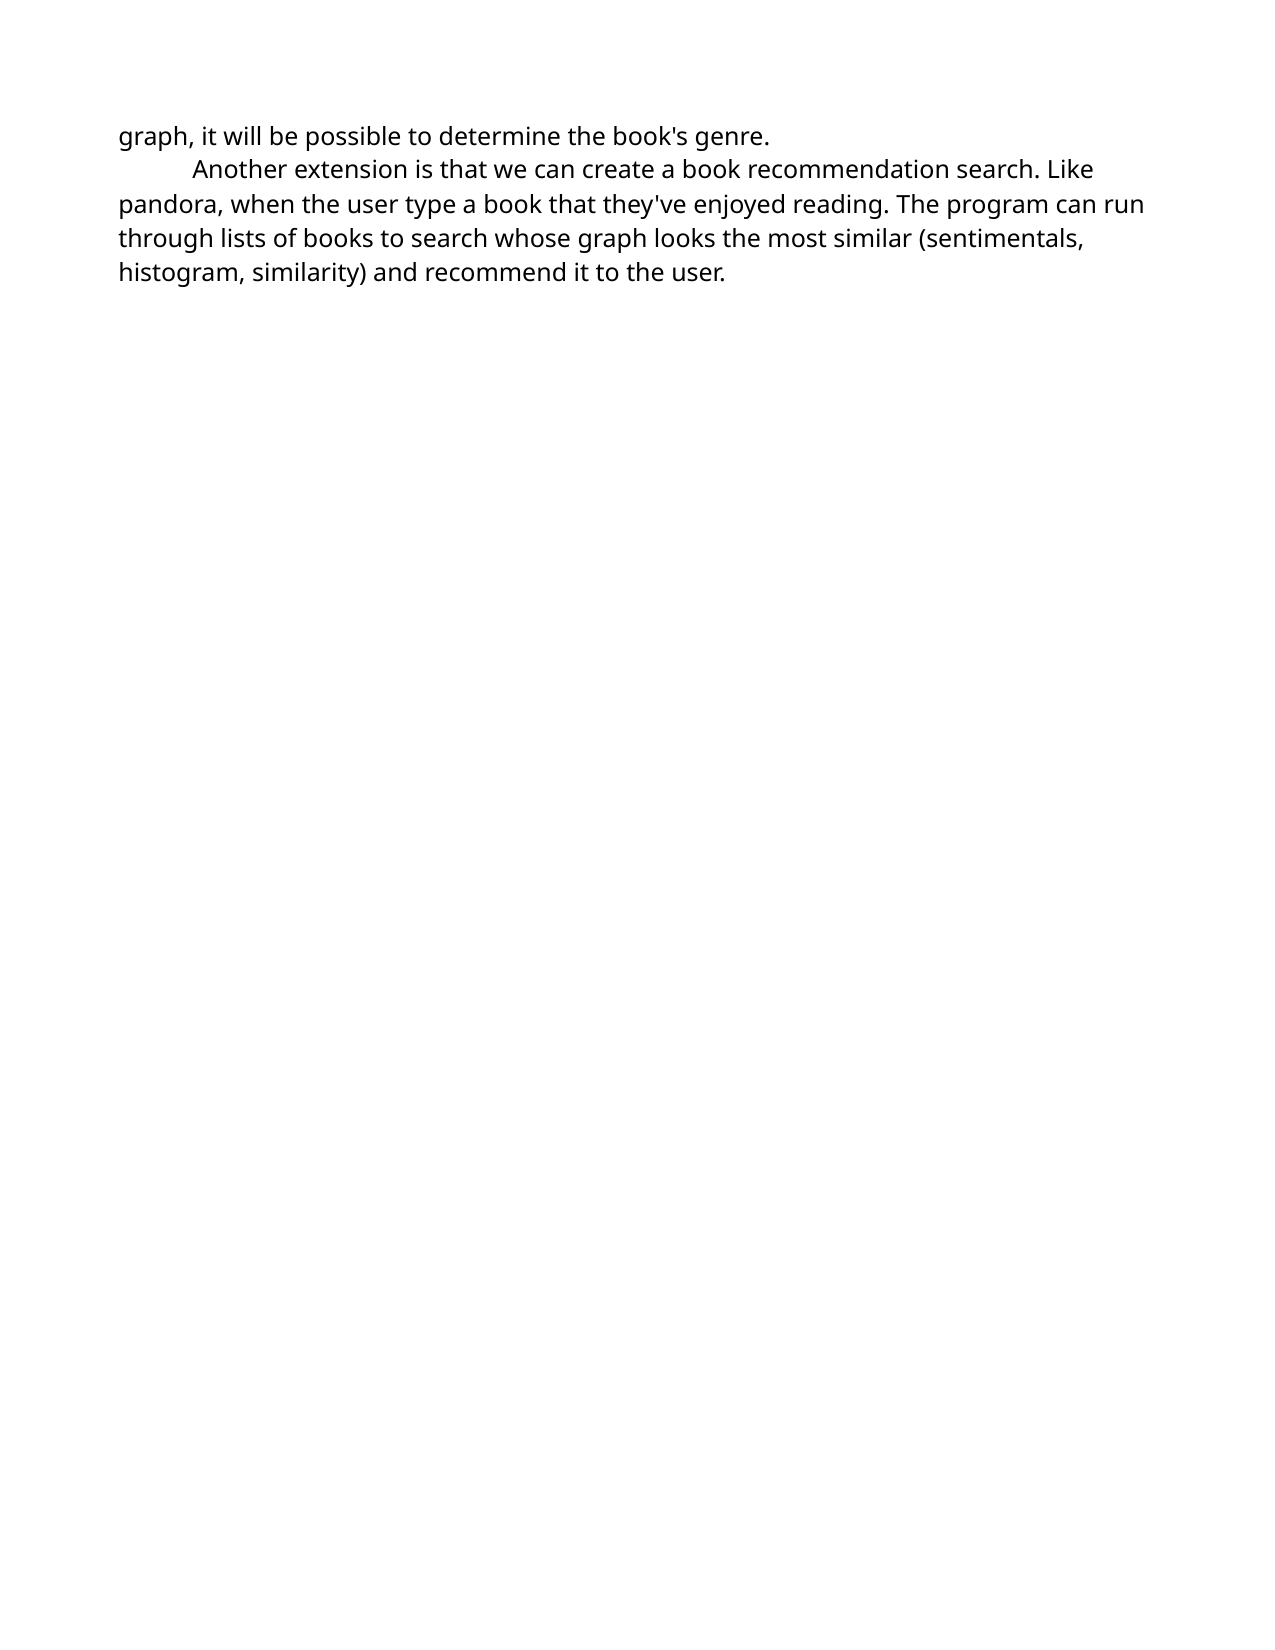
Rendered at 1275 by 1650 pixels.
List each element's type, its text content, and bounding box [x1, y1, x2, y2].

text graph, it will be possible to determine the book's genre. [118, 118, 1157, 152]
text Another extension is that we can create a book recommendation search. Like pandora, when the user type a book that they've enjoyed reading. The program can run through lists of books to search whose graph looks the most similar (sentimentals, histogram, similarity) and recommend it to the user. [118, 152, 1157, 288]
